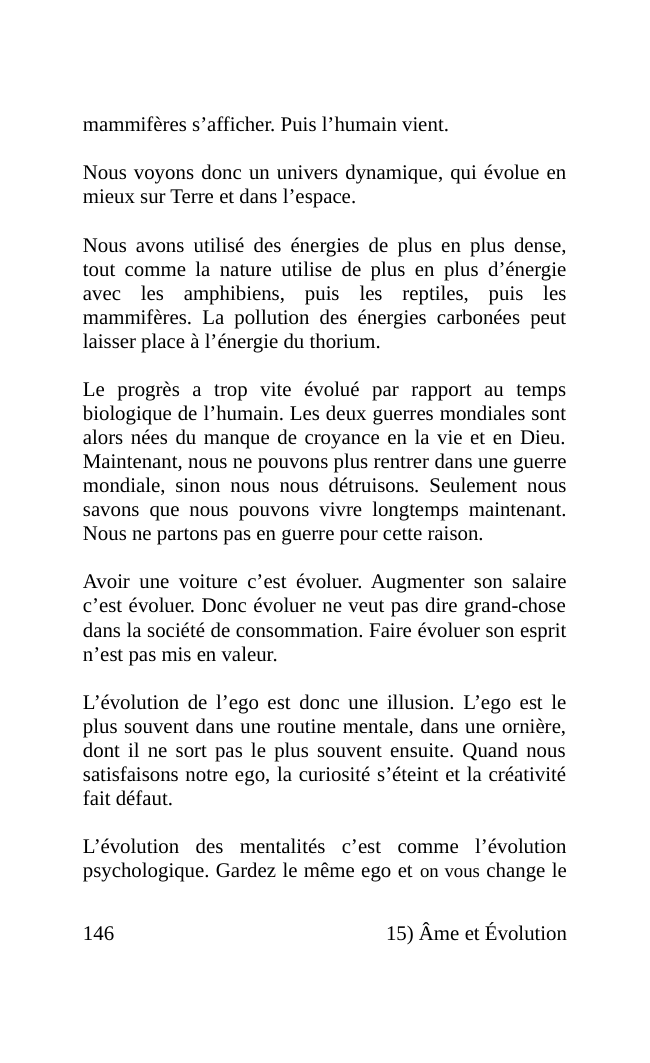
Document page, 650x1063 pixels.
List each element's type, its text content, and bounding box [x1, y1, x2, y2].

text L’évolution de l’ego est donc une illusion. L’ego est le plus souvent dans une routine mentale, dans une ornière, dont il ne sort pas le plus souvent ensuite. Quand nous satisfaisons notre ego, la curiosité s’éteint et la créativité fait défaut. [83, 690, 567, 810]
text Nous voyons donc un univers dynamique, qui évolue en mieux sur Terre et dans l’espace. [83, 160, 567, 208]
text Avoir une voiture c’est évoluer. Augmenter son salaire c’est évoluer. Donc évoluer ne veut pas dire grand-chose dans la société de consommation. Faire évoluer son esprit n’est pas mis en valeur. [83, 569, 567, 666]
text Le progrès a trop vite évolué par rapport au temps biologique de l’humain. Les deux guerres mondiales sont alors nées du manque de croyance en la vie et en Dieu. Maintenant, nous ne pouvons plus rentrer dans une guerre mondiale, sinon nous nous détruisons. Seulement nous savons que nous pouvons vivre longtemps maintenant. Nous ne partons pas en guerre pour cette raison. [83, 377, 567, 545]
text Nous avons utilisé des énergies de plus en plus dense, tout comme la nature utilise de plus en plus d’énergie avec les amphibiens, puis les reptiles, puis les mammifères. La pollution des énergies carbonées peut laisser place à l’énergie du thorium. [83, 232, 567, 353]
text L’évolution des mentalités c’est comme l’évolution psychologique. Gardez le même ego et on vous change le [83, 834, 567, 882]
text mammifères s’afficher. Puis l’humain vient. [83, 112, 567, 136]
